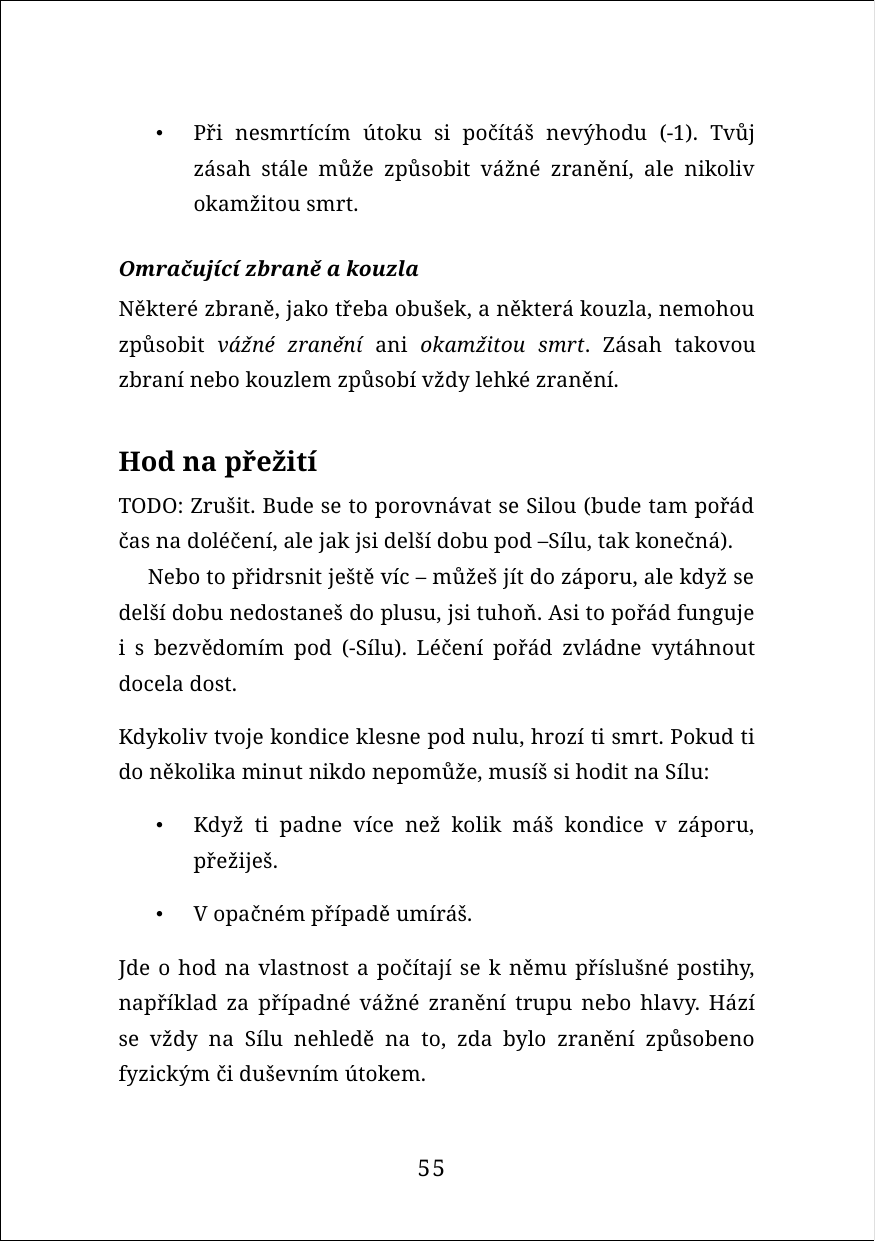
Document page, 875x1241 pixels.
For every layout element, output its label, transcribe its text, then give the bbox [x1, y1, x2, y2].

subtitle Omračující zbraně a kouzla [118, 254, 756, 283]
list Když ti padne více než kolik máš kondice v záporu, přežiješ. [156, 811, 756, 874]
text Kdykoliv tvoje kondice klesne pod nulu, hrozí ti smrt. Pokud ti do několika minut nikdo nepomůže, musíš si hodit na Sílu: [118, 722, 756, 786]
text TODO: Zrušit. Bude se to porovnávat se Silou (bude tam pořád čas na doléčení, ale jak jsi delší dobu pod –Sílu, tak konečná). Nebo to přidrsnit ještě víc – můžeš jít do záporu, ale když se delší dobu nedostaneš do plusu, jsi tuhoň. Asi to pořád funguje i s bezvědomím pod (-Sílu). Léčení pořád zvládne vytáhnout docela dost. [118, 491, 756, 697]
text Některé zbraně, jako třeba obušek, a některá kouzla, nemohou způsobit vážné zranění ani okamžitou smrt. Zásah takovou zbraní nebo kouzlem způsobí vždy lehké zranění. [118, 294, 756, 394]
text Jde o hod na vlastnost a počítají se k němu příslušné postihy, například za případné vážné zranění trupu nebo hlavy. Hází se vždy na Sílu nehledě na to, zda bylo zranění způsobeno fyzickým či duševním útokem. [118, 953, 756, 1088]
list Při nesmrtícím útoku si počítáš nevýhodu (-1). Tvůj zásah stále může způsobit vážné zranění, ale nikoliv okamžitou smrt. [156, 118, 756, 218]
list V opačném případě umíráš. [156, 899, 756, 928]
subtitle Hod na přežití [118, 442, 756, 479]
